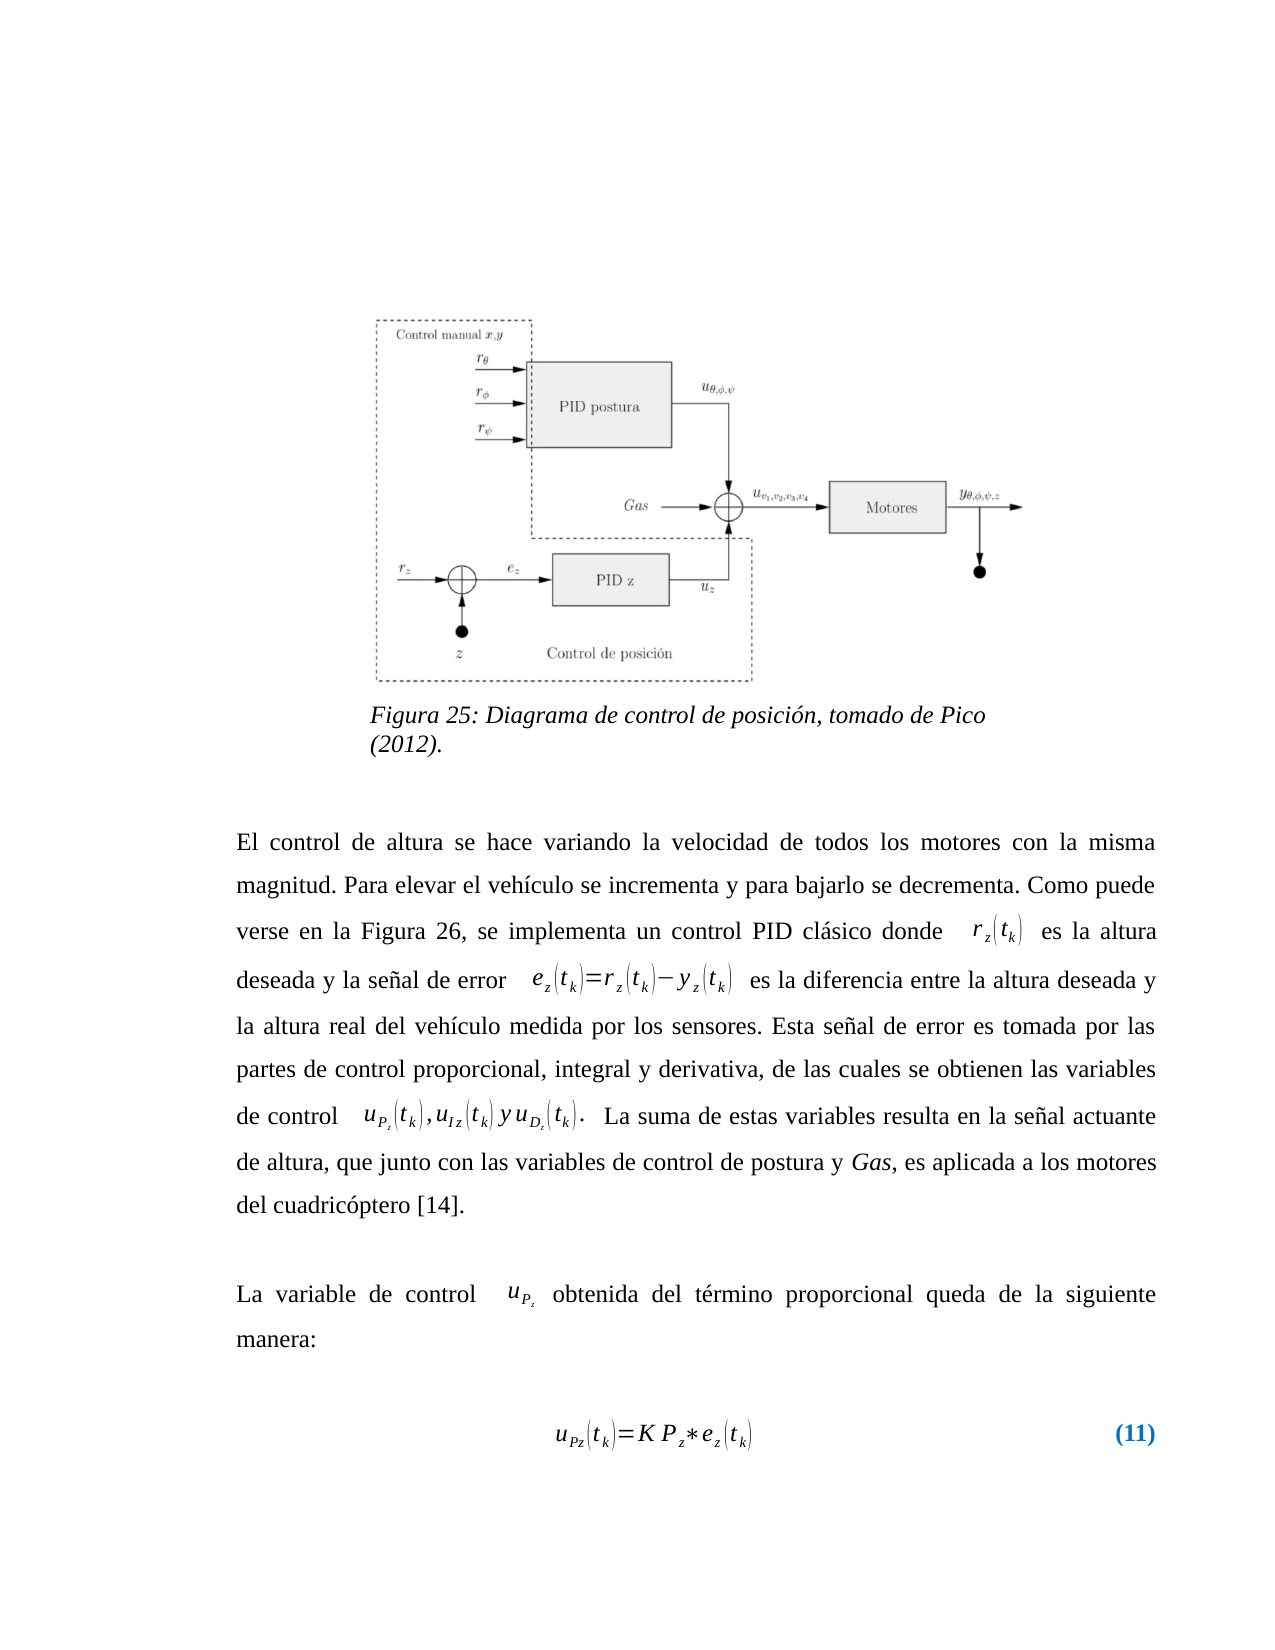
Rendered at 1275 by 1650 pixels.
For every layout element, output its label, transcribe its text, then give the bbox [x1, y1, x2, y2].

text Figura 25: Diagrama de control de posición, tomado de Pico (2012). [370, 695, 1023, 758]
table_header (11) [1084, 1418, 1187, 1452]
table_header [224, 1418, 1084, 1452]
text La variable de control obtenida del término proporcional queda de la siguiente manera: [236, 1277, 1157, 1353]
picture [370, 307, 1024, 695]
text El control de altura se hace variando la velocidad de todos los motores con la misma magnitud. Para elevar el vehículo se incrementa y para bajarlo se decrementa. Como puede verse en la Figura 26, se implementa un control PID clásico donde es la altura deseada y la señal de error es la diferencia entre la altura deseada y la altura real del vehículo medida por los sensores. Esta señal de error es tomada por las partes de control proporcional, integral y derivativa, de las cuales se obtienen las variables de control La suma de estas variables resulta en la señal actuante de altura, que junto con las variables de control de postura y Gas, es aplicada a los motores del cuadricóptero [14]. [236, 827, 1157, 1219]
